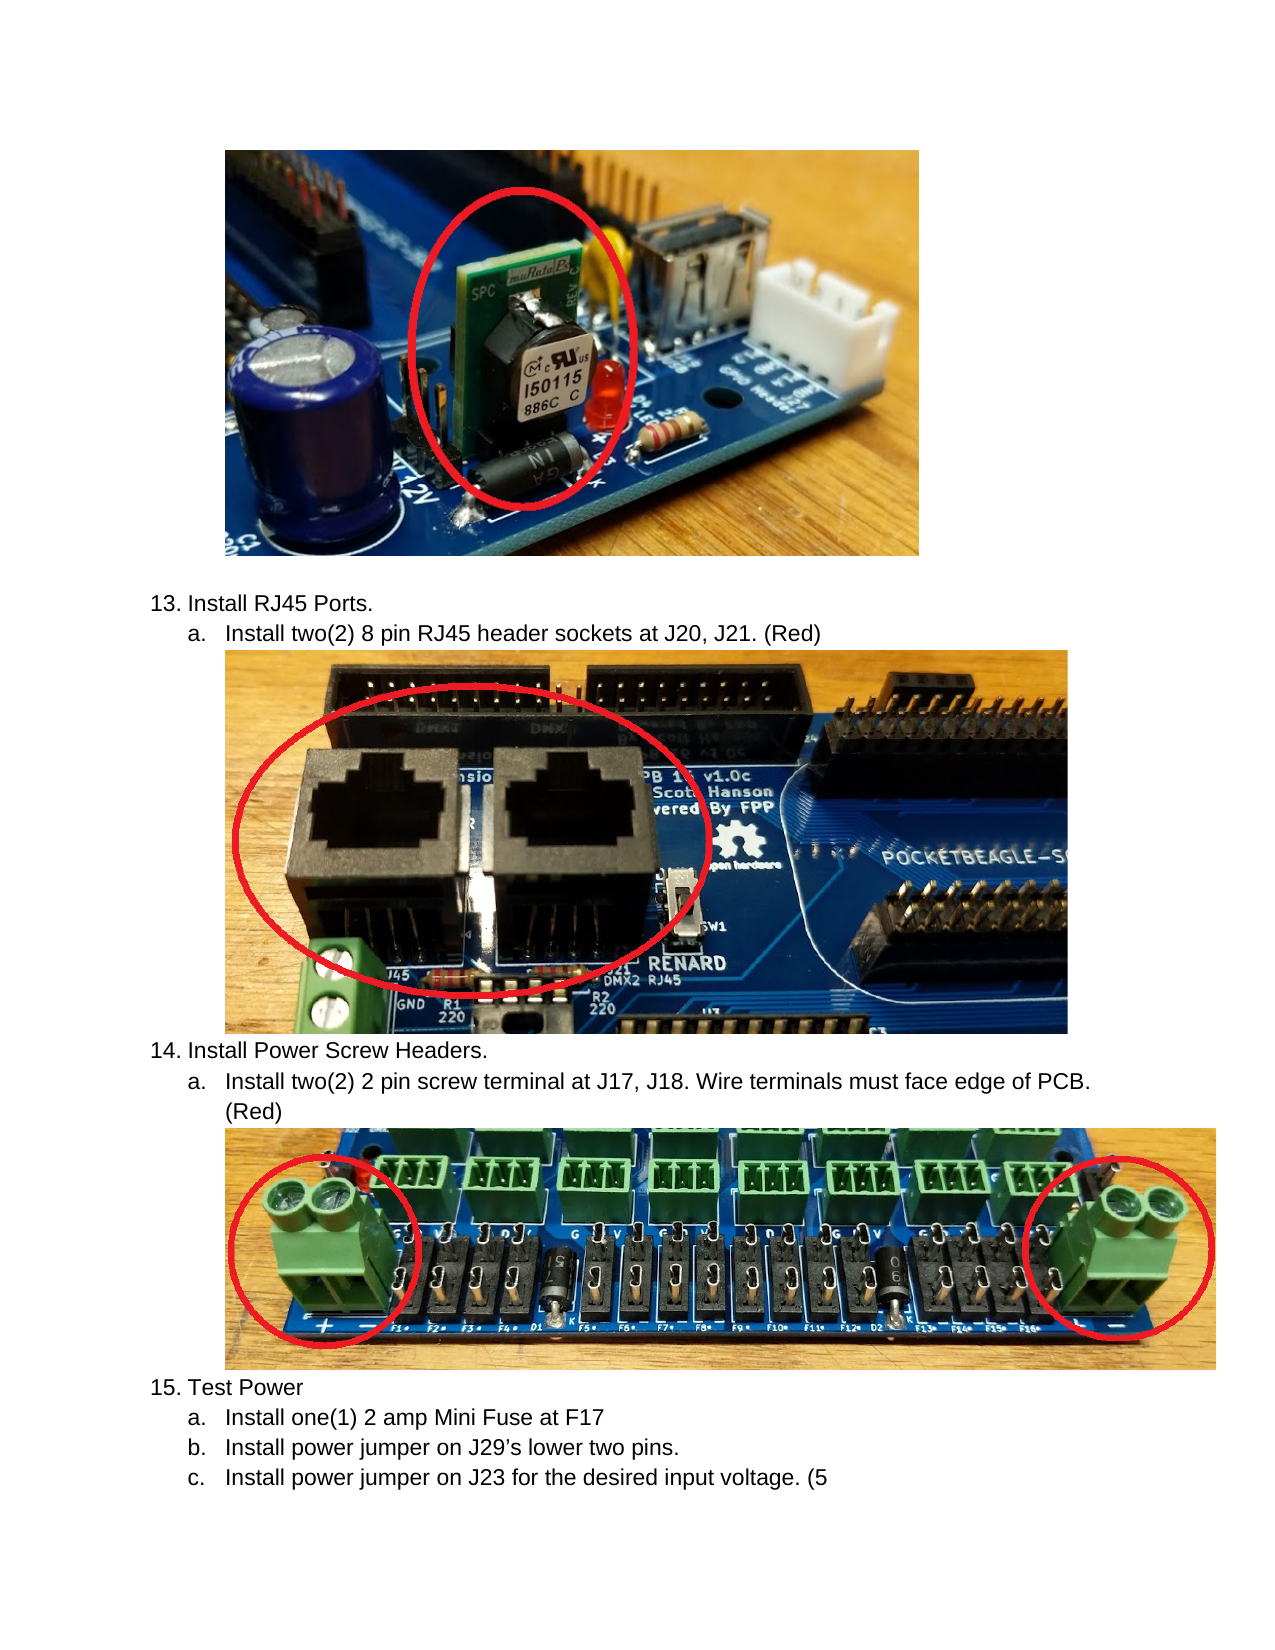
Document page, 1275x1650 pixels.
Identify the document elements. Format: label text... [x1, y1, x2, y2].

list Install RJ45 Ports. [150, 589, 1125, 616]
picture [225, 650, 1068, 1034]
picture [225, 150, 919, 556]
list Install two(2) 8 pin RJ45 header sockets at J20, J21. (Red) [187, 620, 1125, 646]
list Install power jumper on J29’s lower two pins. [187, 1434, 1125, 1460]
list Install two(2) 2 pin screw terminal at J17, J18. Wire terminals must face edge of PCB. (Red) [187, 1068, 1125, 1128]
list Install power jumper on J23 for the desired input voltage. (5 [187, 1464, 1125, 1490]
list Install one(1) 2 amp Mini Fuse at F17 [187, 1404, 1125, 1430]
list Test Power [150, 1373, 1125, 1400]
list Install Power Screw Headers. [150, 1037, 1125, 1064]
picture [225, 1128, 1217, 1370]
